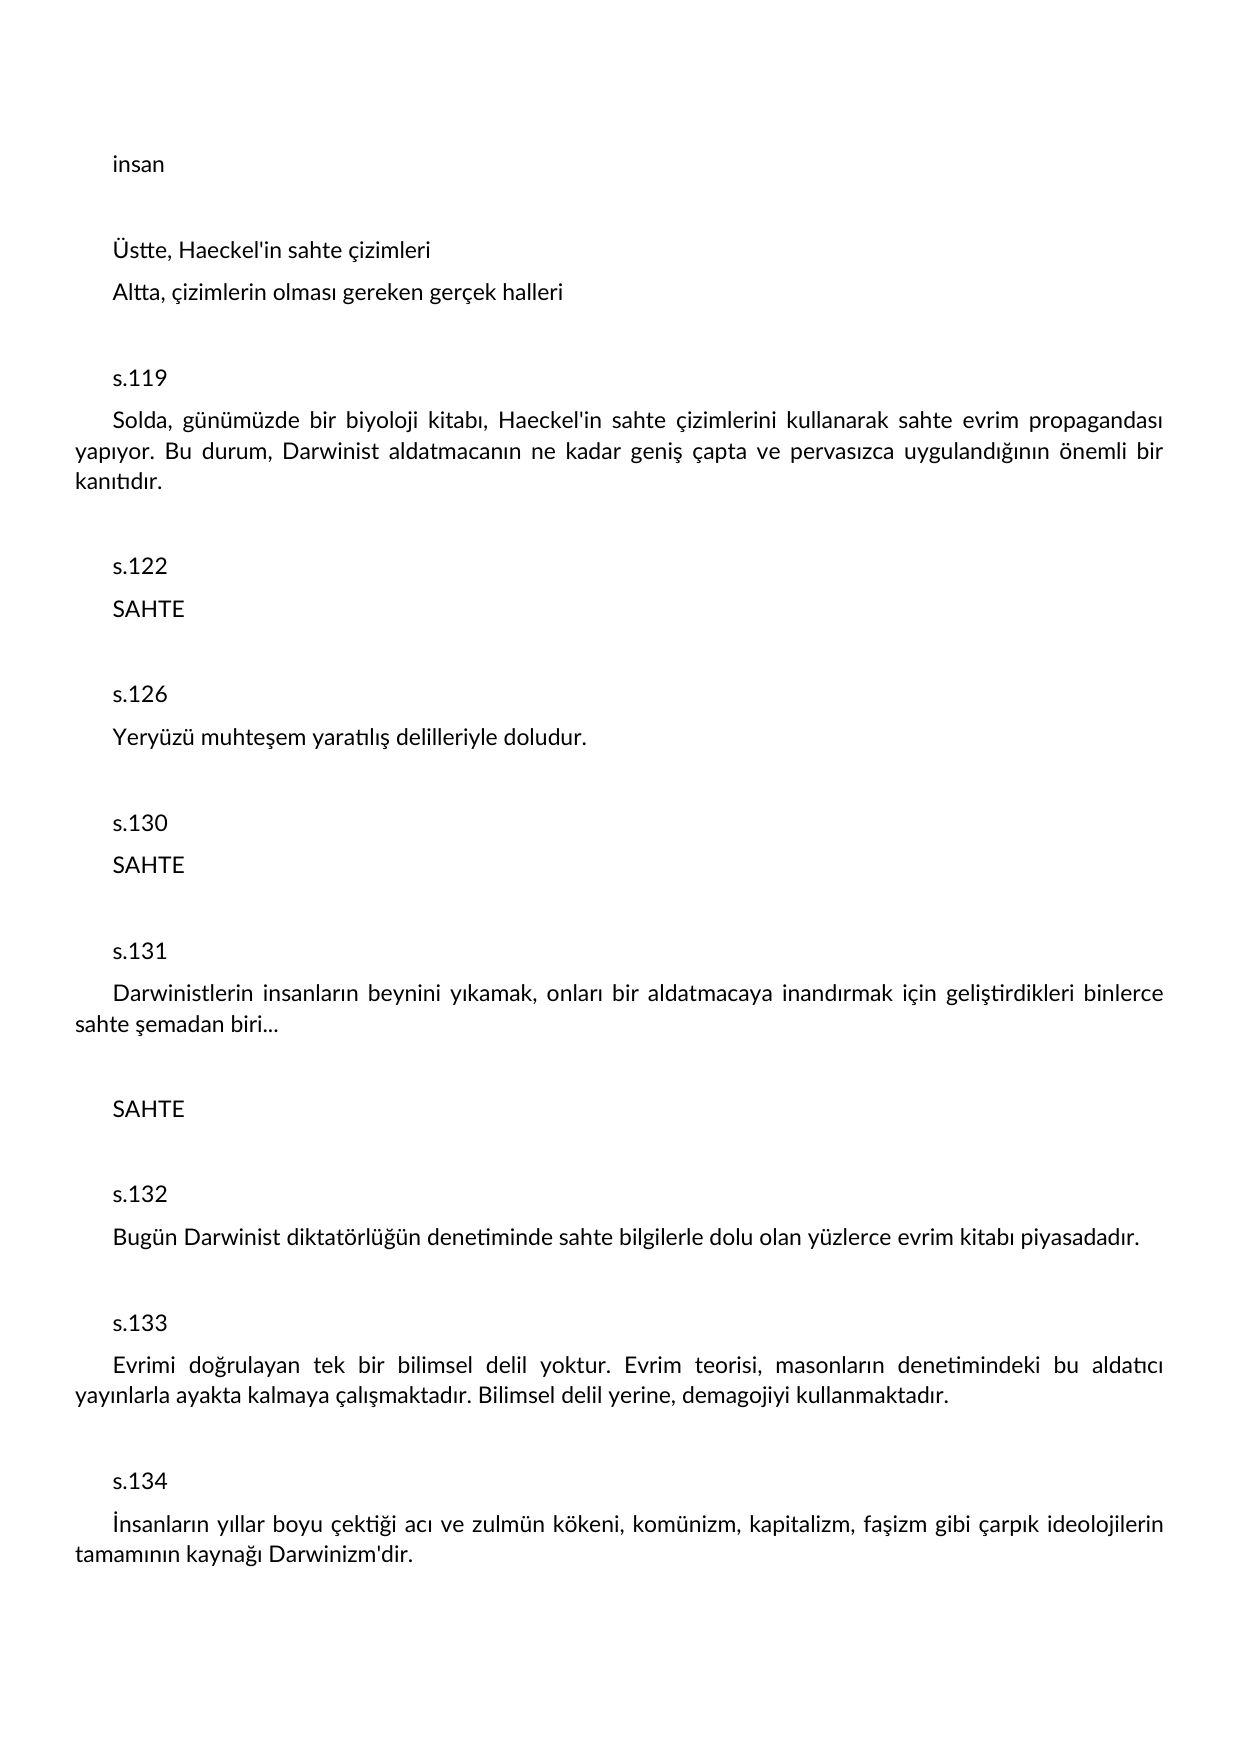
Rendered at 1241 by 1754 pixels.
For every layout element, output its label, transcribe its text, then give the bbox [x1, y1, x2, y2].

text s.122 [75, 552, 1165, 579]
text Altta, çizimlerin olması gereken gerçek halleri [75, 278, 1165, 306]
text Solda, günümüzde bir biyoloji kitabı, Haeckel'in sahte çizimlerini kullanarak sahte evrim propagandası yapıyor. Bu durum, Darwinist aldatmacanın ne kadar geniş çapta ve pervasızca uygulandığının önemli bir kanıtıdır. [75, 406, 1165, 494]
text SAHTE [75, 1095, 1165, 1122]
text s.133 [75, 1308, 1165, 1336]
text Yeryüzü muhteşem yaratılış delilleriyle doludur. [75, 723, 1165, 750]
text s.134 [75, 1467, 1165, 1494]
text insan [75, 150, 1165, 177]
text s.132 [75, 1180, 1165, 1208]
text Bugün Darwinist diktatörlüğün denetiminde sahte bilgilerle dolu olan yüzlerce evrim kitabı piyasadadır. [75, 1223, 1165, 1250]
text SAHTE [75, 595, 1165, 622]
text SAHTE [75, 851, 1165, 878]
text Darwinistlerin insanların beynini yıkamak, onları bir aldatmacaya inandırmak için geliştirdikleri binlerce sahte şemadan biri... [75, 979, 1165, 1037]
text Evrimi doğrulayan tek bir bilimsel delil yoktur. Evrim teorisi, masonların denetimindeki bu aldatıcı yayınlarla ayakta kalmaya çalışmaktadır. Bilimsel delil yerine, demagojiyi kullanmaktadır. [75, 1351, 1165, 1409]
text s.130 [75, 808, 1165, 836]
text Üstte, Haeckel'in sahte çizimleri [75, 235, 1165, 263]
text s.126 [75, 680, 1165, 708]
text s.119 [75, 363, 1165, 391]
text İnsanların yıllar boyu çektiği acı ve zulmün kökeni, komünizm, kapitalizm, faşizm gibi çarpık ideolojilerin tamamının kaynağı Darwinizm'dir. [75, 1509, 1165, 1567]
text s.131 [75, 936, 1165, 964]
